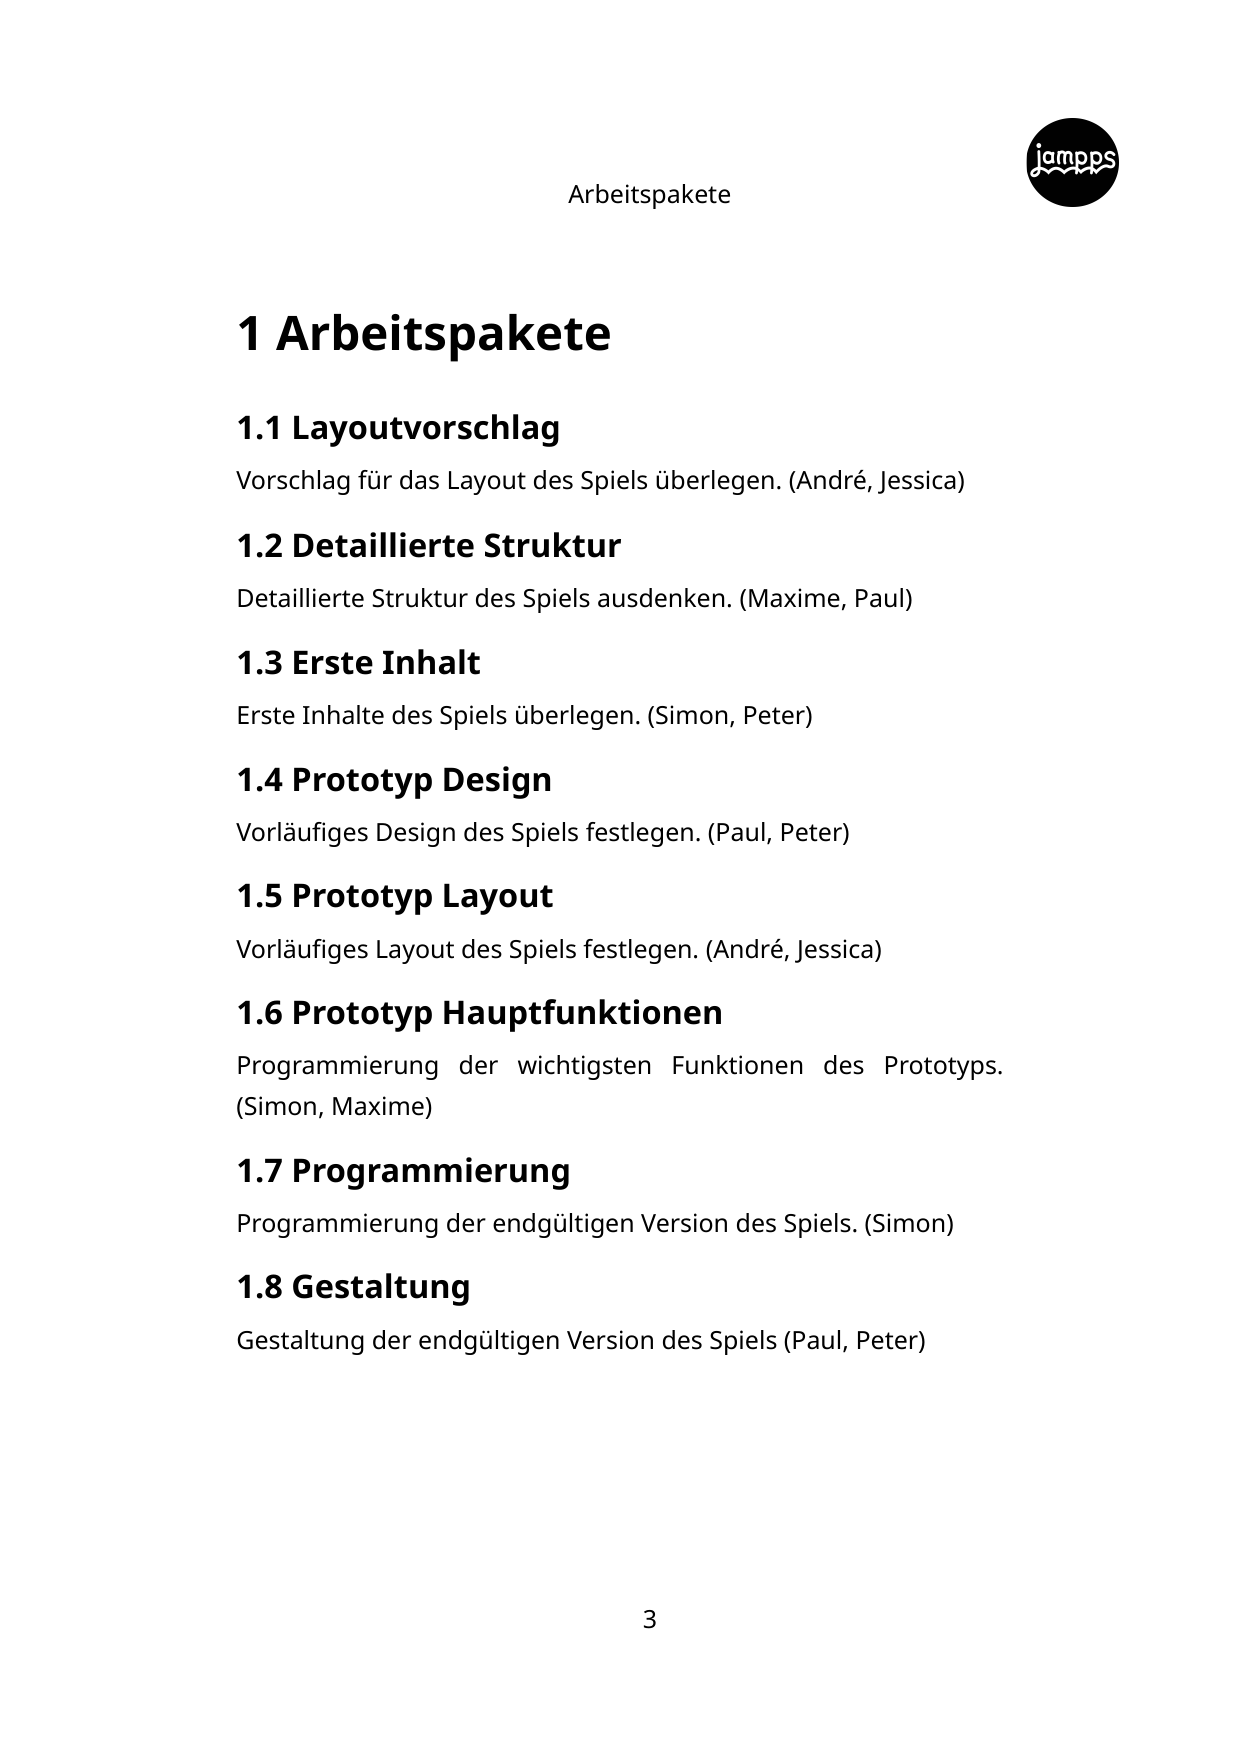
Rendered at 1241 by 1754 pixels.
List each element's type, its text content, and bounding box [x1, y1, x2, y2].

text Vorläufiges Layout des Spiels festlegen. (André, Jessica) [236, 931, 1004, 965]
subtitle Layoutvorschlag [236, 404, 1004, 448]
text Detaillierte Struktur des Spiels ausdenken. (Maxime, Paul) [236, 581, 1004, 615]
subtitle Programmierung [236, 1147, 1004, 1192]
text Vorschlag für das Layout des Spiels überlegen. (André, Jessica) [236, 462, 1004, 497]
subtitle Detaillierte Struktur [236, 523, 1004, 567]
subtitle Erste Inhalt [236, 639, 1004, 684]
text Erste Inhalte des Spiels überlegen. (Simon, Peter) [236, 698, 1004, 732]
subtitle Prototyp Hauptfunktionen [236, 990, 1004, 1034]
text Programmierung der wichtigsten Funktionen des Prototyps. (Simon, Maxime) [236, 1048, 1004, 1123]
subtitle Prototyp Design [236, 756, 1004, 801]
picture [1026, 118, 1119, 207]
text Gestaltung der endgültigen Version des Spiels (Paul, Peter) [236, 1322, 1004, 1356]
subtitle Arbeitspakete [236, 300, 1004, 364]
subtitle Prototyp Layout [236, 873, 1004, 917]
text Programmierung der endgültigen Version des Spiels. (Simon) [236, 1206, 1004, 1240]
text Vorläufiges Design des Spiels festlegen. (Paul, Peter) [236, 814, 1004, 848]
subtitle Gestaltung [236, 1264, 1004, 1308]
